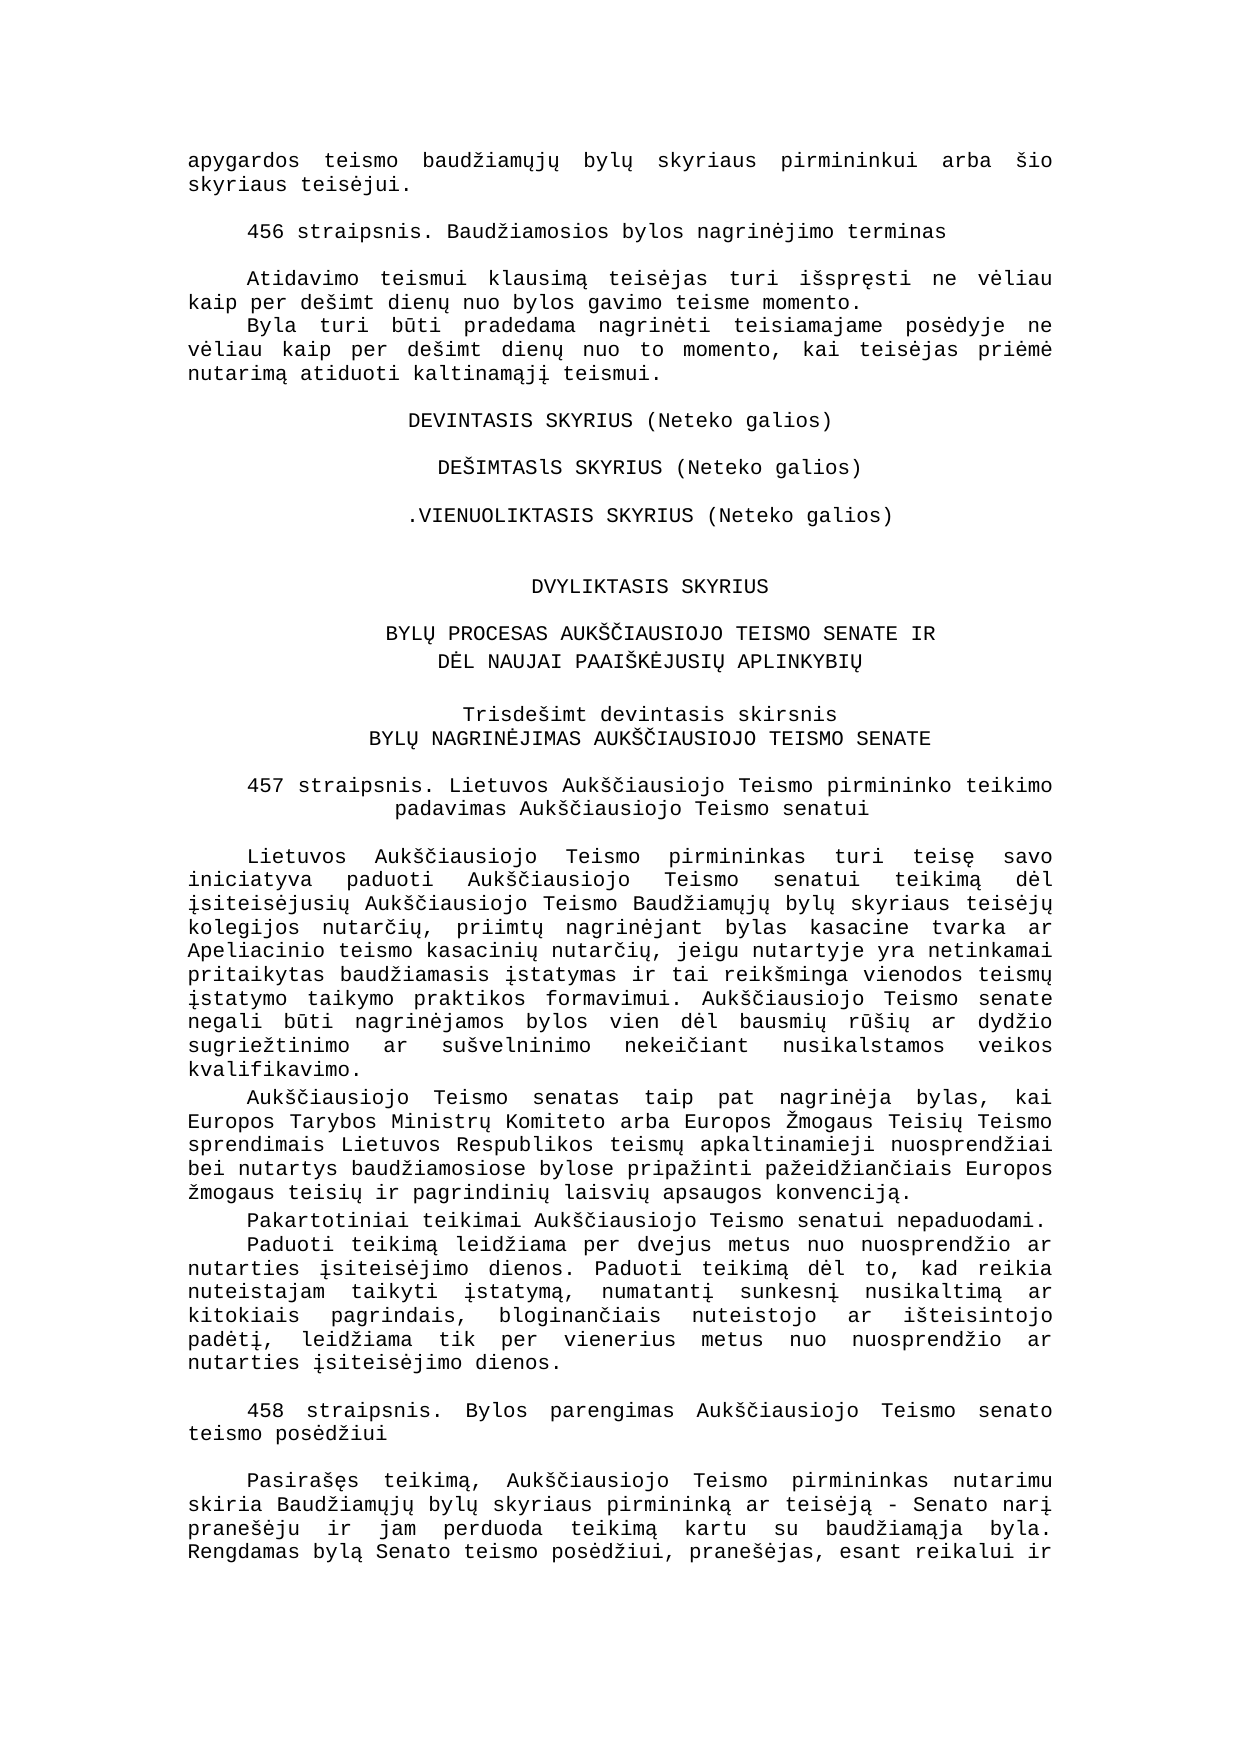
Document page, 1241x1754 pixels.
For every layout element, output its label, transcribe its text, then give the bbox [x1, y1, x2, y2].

text 458 straipsnis. Bylos parengimas Aukščiausiojo Teismo senato teismo posėdžiui [187, 1399, 1053, 1447]
text DEŠIMTASlS SKYRIUS (Neteko galios) [187, 457, 1053, 481]
text Lietuvos Aukščiausiojo Teismo pirmininkas turi teisę savo iniciatyva paduoti Aukščiausiojo Teismo senatui teikimą dėl įsiteisėjusių Aukščiausiojo Teismo Baudžiamųjų bylų skyriaus teisėjų kolegijos nutarčių, priimtų nagrinėjant bylas kasacine tvarka ar Apeliacinio teismo kasacinių nutarčių, jeigu nutartyje yra netinkamai pritaikytas baudžiamasis įstatymas ir tai reikšminga vienodos teismų įstatymo taikymo praktikos formavimui. Aukščiausiojo Teismo senate negali būti nagrinėjamos bylos vien dėl bausmių rūšių ar dydžio sugriežtinimo ar sušvelninimo nekeičiant nusikalstamos veikos kvalifikavimo. [187, 846, 1053, 1082]
text 456 straipsnis. Baudžiamosios bylos nagrinėjimo terminas [187, 221, 1053, 244]
text DĖL NAUJAI PAAIŠKĖJUSIŲ APLINKYBIŲ [187, 652, 1053, 675]
text DVYLIKTASIS SKYRIUS [187, 576, 1053, 599]
text BYLŲ PROCESAS AUKŠČIAUSIOJO TEISMO SENATE IR [208, 623, 1053, 647]
text Pasirašęs teikimą, Aukščiausiojo Teismo pirmininkas nutarimu skiria Baudžiamųjų bylų skyriaus pirmininką ar teisėją - Senato narį pranešėju ir jam perduoda teikimą kartu su baudžiamąja byla. Rengdamas bylą Senato teismo posėdžiui, pranešėjas, esant reikalui ir [187, 1471, 1053, 1565]
text 457 straipsnis. Lietuvos Aukščiausiojo Teismo pirmininko teikimo padavimas Aukščiausiojo Teismo senatui [247, 775, 1053, 822]
text .VIENUOLIKTASIS SKYRIUS (Neteko galios) [187, 505, 1053, 528]
text Aukščiausiojo Teismo senatas taip pat nagrinėja bylas, kai Europos Tarybos Ministrų Komiteto arba Europos Žmogaus Teisių Teismo sprendimais Lietuvos Respublikos teismų apkaltinamieji nuosprendžiai bei nutartys baudžiamosiose bylose pripažinti pažeidžiančiais Europos žmogaus teisių ir pagrindinių laisvių apsaugos konvenciją. [187, 1087, 1053, 1205]
text Trisdešimt devintasis skirsnis [187, 704, 1053, 727]
text apygardos teismo baudžiamųjų bylų skyriaus pirmininkui arba šio skyriaus teisėjui. [187, 150, 1053, 197]
text Paduoti teikimą leidžiama per dvejus metus nuo nuosprendžio ar nutarties įsiteisėjimo dienos. Paduoti teikimą dėl to, kad reikia nuteistajam taikyti įstatymą, numatantį sunkesnį nusikaltimą ar kitokiais pagrindais, bloginančiais nuteistojo ar išteisintojo padėtį, leidžiama tik per vienerius metus nuo nuosprendžio ar nutarties įsiteisėjimo dienos. [187, 1234, 1053, 1376]
text Atidavimo teismui klausimą teisėjas turi išspręsti ne vėliau kaip per dešimt dienų nuo bylos gavimo teisme momento. [187, 268, 1053, 316]
text DEVINTASIS SKYRIUS (Neteko galios) [187, 410, 1053, 434]
text Pakartotiniai teikimai Aukščiausiojo Teismo senatui nepaduodami. [187, 1210, 1053, 1234]
text BYLŲ NAGRINĖJIMAS AUKŠČIAUSIOJO TEISMO SENATE [187, 727, 1053, 751]
text Byla turi būti pradedama nagrinėti teisiamajame posėdyje ne vėliau kaip per dešimt dienų nuo to momento, kai teisėjas priėmė nutarimą atiduoti kaltinamąjį teismui. [187, 316, 1053, 386]
